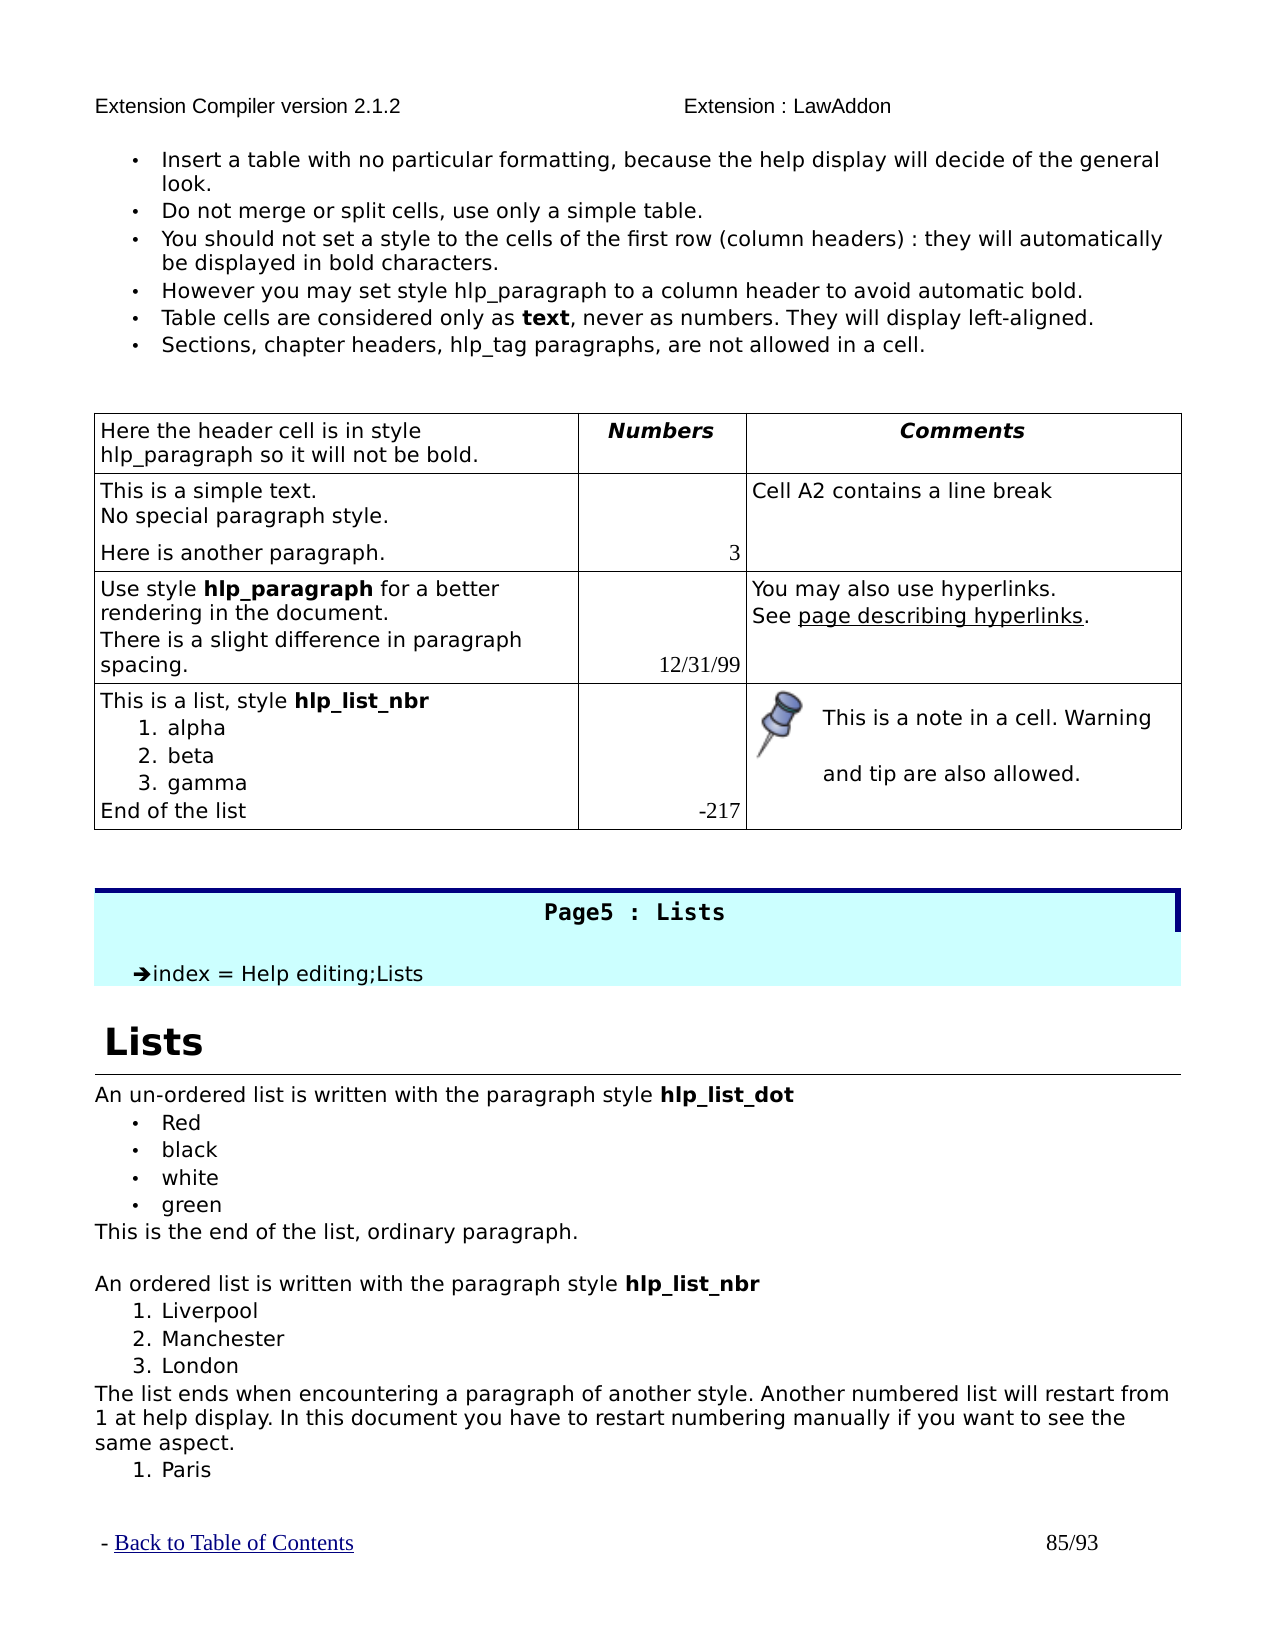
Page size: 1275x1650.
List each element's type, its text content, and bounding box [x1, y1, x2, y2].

list Table cells are considered only as text, never as numbers. They will display left-aligned. [132, 306, 1181, 331]
text An un-ordered list is written with the paragraph style hlp_list_dot [94, 1083, 1181, 1108]
table_cell This is a note in a cell. Warning and tip are also allowed. [747, 684, 1181, 829]
list green [132, 1193, 1181, 1217]
list black [132, 1138, 1181, 1162]
text This is the end of the list, ordinary paragraph. [94, 1220, 1181, 1245]
text Lists [94, 1011, 1181, 1074]
list London [132, 1354, 1181, 1379]
list Insert a table with no particular formatting, because the help display will decide of the general look. [132, 147, 1181, 196]
list You should not set a style to the cells of the first row (column headers) : they will automatically be displayed in bold characters. [132, 227, 1181, 276]
table_header Here the header cell is in style hlp_paragraph so it will not be bold. [95, 414, 578, 473]
table_cell -217 [579, 684, 746, 829]
list Do not merge or split cells, use only a simple table. [132, 199, 1181, 224]
list Sections, chapter headers, hlp_tag paragraphs, are not allowed in a cell. [132, 333, 1181, 358]
text The list ends when encountering a paragraph of another style. Another numbered list will restart from 1 at help display. In this document you have to restart numbering manually if you want to see the same aspect. [94, 1382, 1181, 1455]
text Page5 : Lists [94, 889, 1175, 932]
table_cell This is a list, style hlp_list_nbr alpha beta gamma End of the list [95, 684, 578, 829]
list Paris [132, 1458, 1181, 1482]
table_header Comments [747, 414, 1181, 473]
list Manchester [132, 1327, 1181, 1351]
table_cell 31/12/99 [579, 572, 746, 683]
table_cell You may also use hyperlinks. See page describing hyperlinks. [747, 572, 1181, 683]
list index = Help editing;Lists [94, 961, 1181, 986]
list Liverpool [132, 1299, 1181, 1324]
list Red [132, 1111, 1181, 1135]
list white [132, 1165, 1181, 1190]
table_cell Use style hlp_paragraph for a better rendering in the document. There is a slight difference in paragraph spacing. [95, 572, 578, 683]
list However you may set style hlp_paragraph to a column header to avoid automatic bold. [132, 279, 1181, 303]
picture [752, 689, 808, 761]
table_cell Cell A2 contains a line break [747, 474, 1181, 571]
table_cell This is a simple text. No special paragraph style. Here is another paragraph. [95, 474, 578, 571]
table_header Numbers [579, 414, 746, 473]
text An ordered list is written with the paragraph style hlp_list_nbr [94, 1248, 1181, 1297]
table_cell 3 [579, 474, 746, 571]
